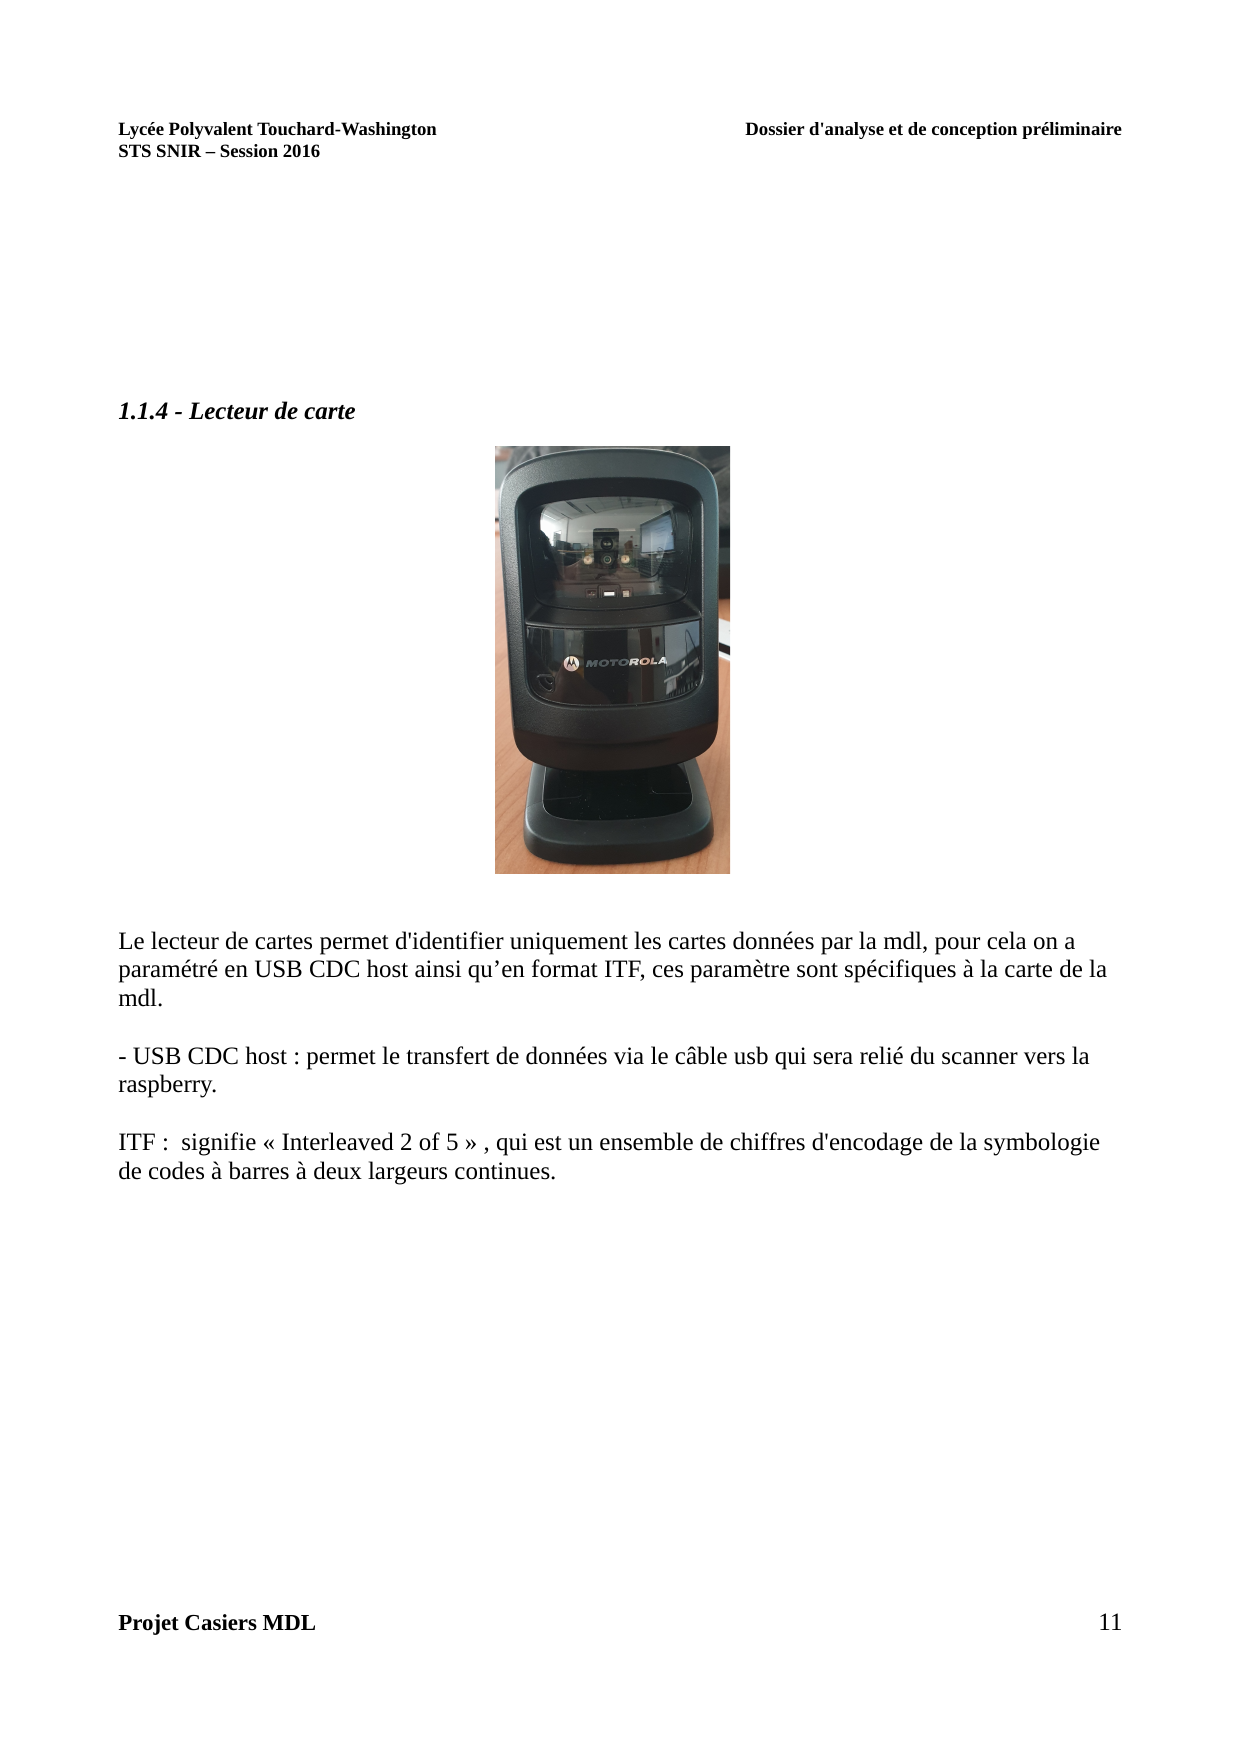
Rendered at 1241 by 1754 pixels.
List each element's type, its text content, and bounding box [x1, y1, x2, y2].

text Le lecteur de cartes permet d'identifier uniquement les cartes données par la mdl, pour cela on a paramétré en USB CDC host ainsi qu’en format ITF, ces paramètre sont spécifiques à la carte de la mdl. [118, 926, 1122, 1012]
text - USB CDC host : permet le transfert de données via le câble usb qui sera relié du scanner vers la raspberry. [118, 1041, 1122, 1098]
picture [495, 446, 731, 874]
subtitle 1.1.4 - Lecteur de carte [118, 396, 1122, 424]
text ITF : signifie « Interleaved 2 of 5 » , qui est un ensemble de chiffres d'encodage de la symbologie de codes à barres à deux largeurs continues. [118, 1127, 1122, 1184]
